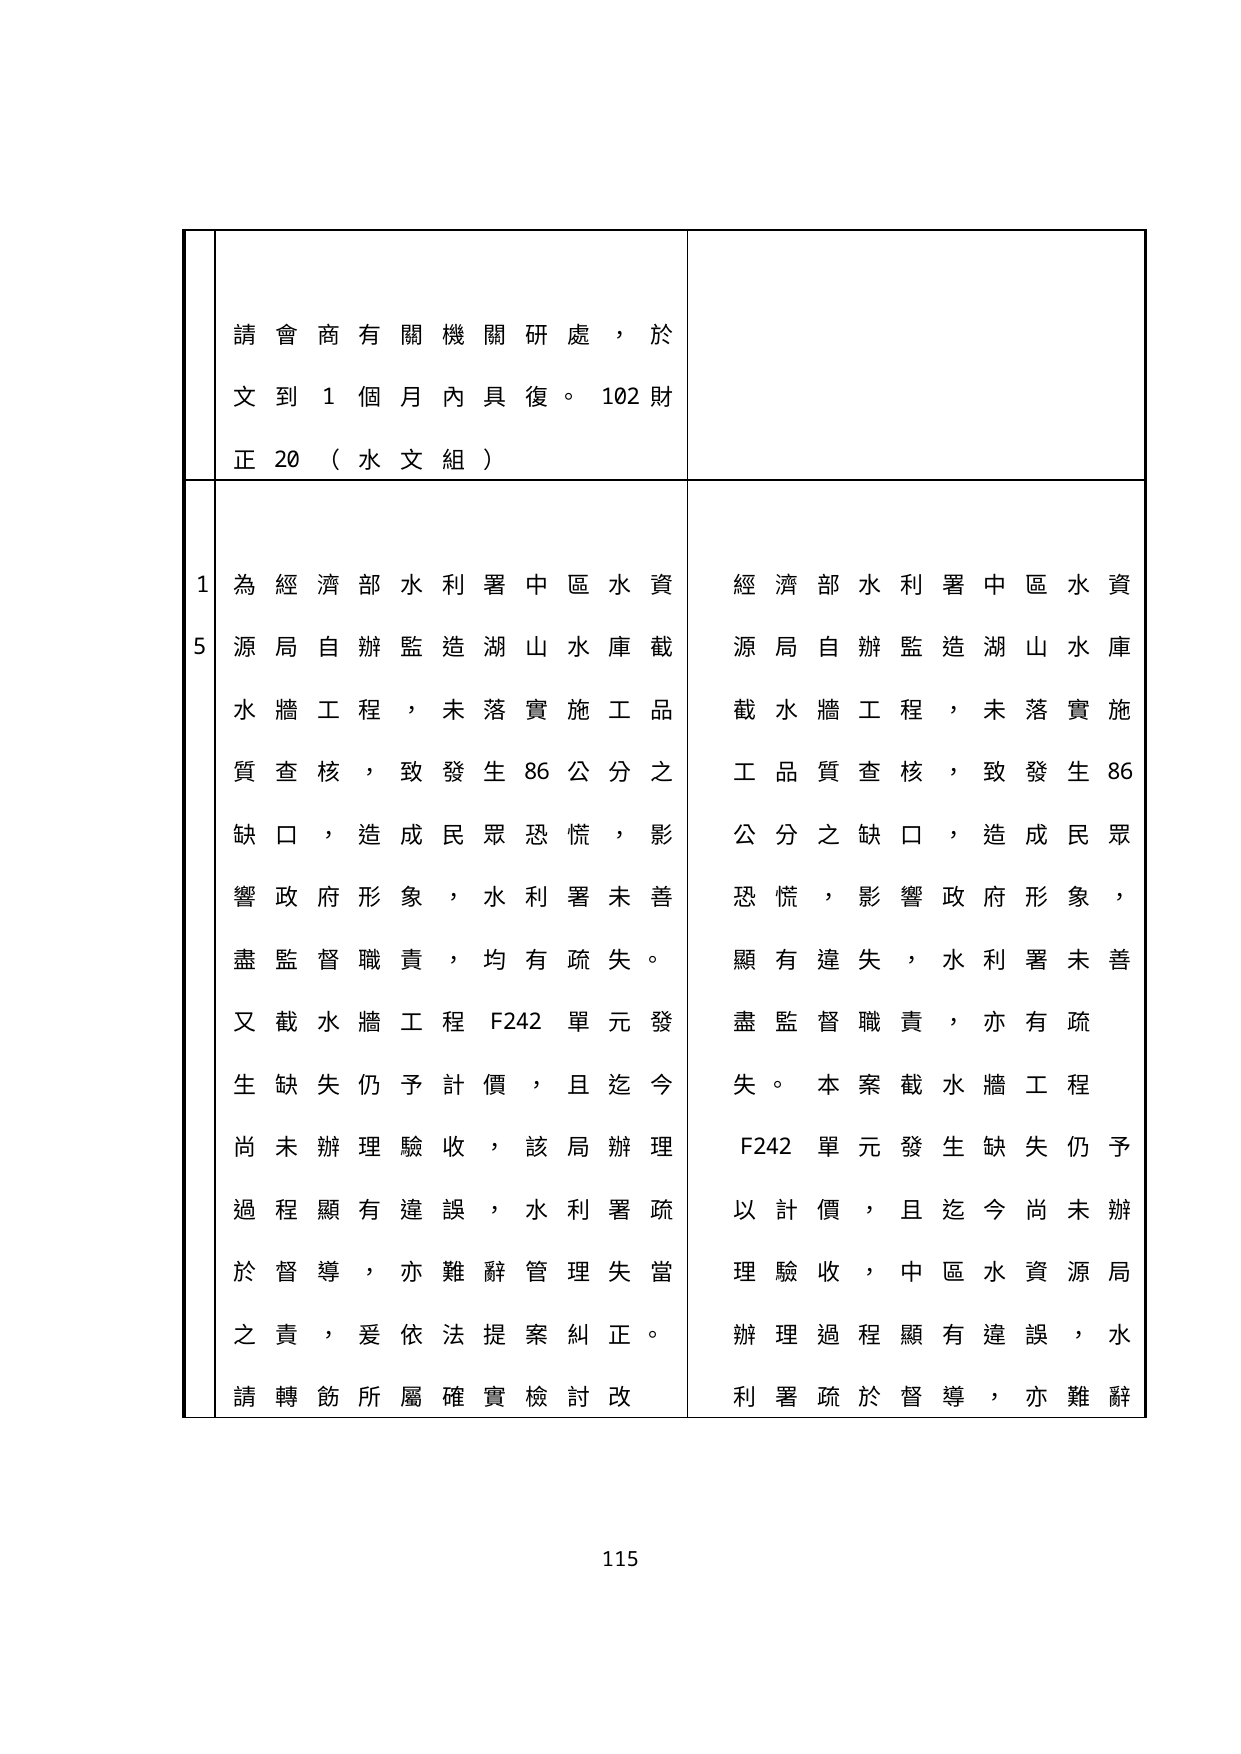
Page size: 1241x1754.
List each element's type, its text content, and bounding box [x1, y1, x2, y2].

table_cell 15 [186, 481, 214, 1417]
table_cell [688, 231, 1144, 479]
table_cell 為經濟部水利署中區水資源局自辦監造湖山水庫截水牆工程，未落實施工品質查核，致發生86公分之缺口，造成民眾恐慌，影響政府形象，水利署未善盡監督職責，均有疏失。又截水牆工程F242單元發生缺失仍予計價，且迄今尚未辦理驗收，該局辦理過程顯有違誤，水利署疏於督導，亦難辭管理失當之責，爰依法提案糾正。請轉飭所屬確實檢討改 [216, 481, 687, 1417]
table_cell 經濟部水利署中區水資源局自辦監造湖山水庫截水牆工程，未落實施工品質查核，致發生86公分之缺口，造成民眾恐慌，影響政府形象，顯有違失，水利署未善盡監督職責，亦有疏失。本案截水牆工程F242單元發生缺失仍予以計價，且迄今尚未辦理驗收，中區水資源局辦理過程顯有違誤，水利署疏於督導，亦難辭 [688, 481, 1144, 1417]
table_cell 請會商有關機關研處，於文到1個月內具復。102財正20（水文組） [216, 231, 687, 479]
table_cell [186, 231, 214, 479]
